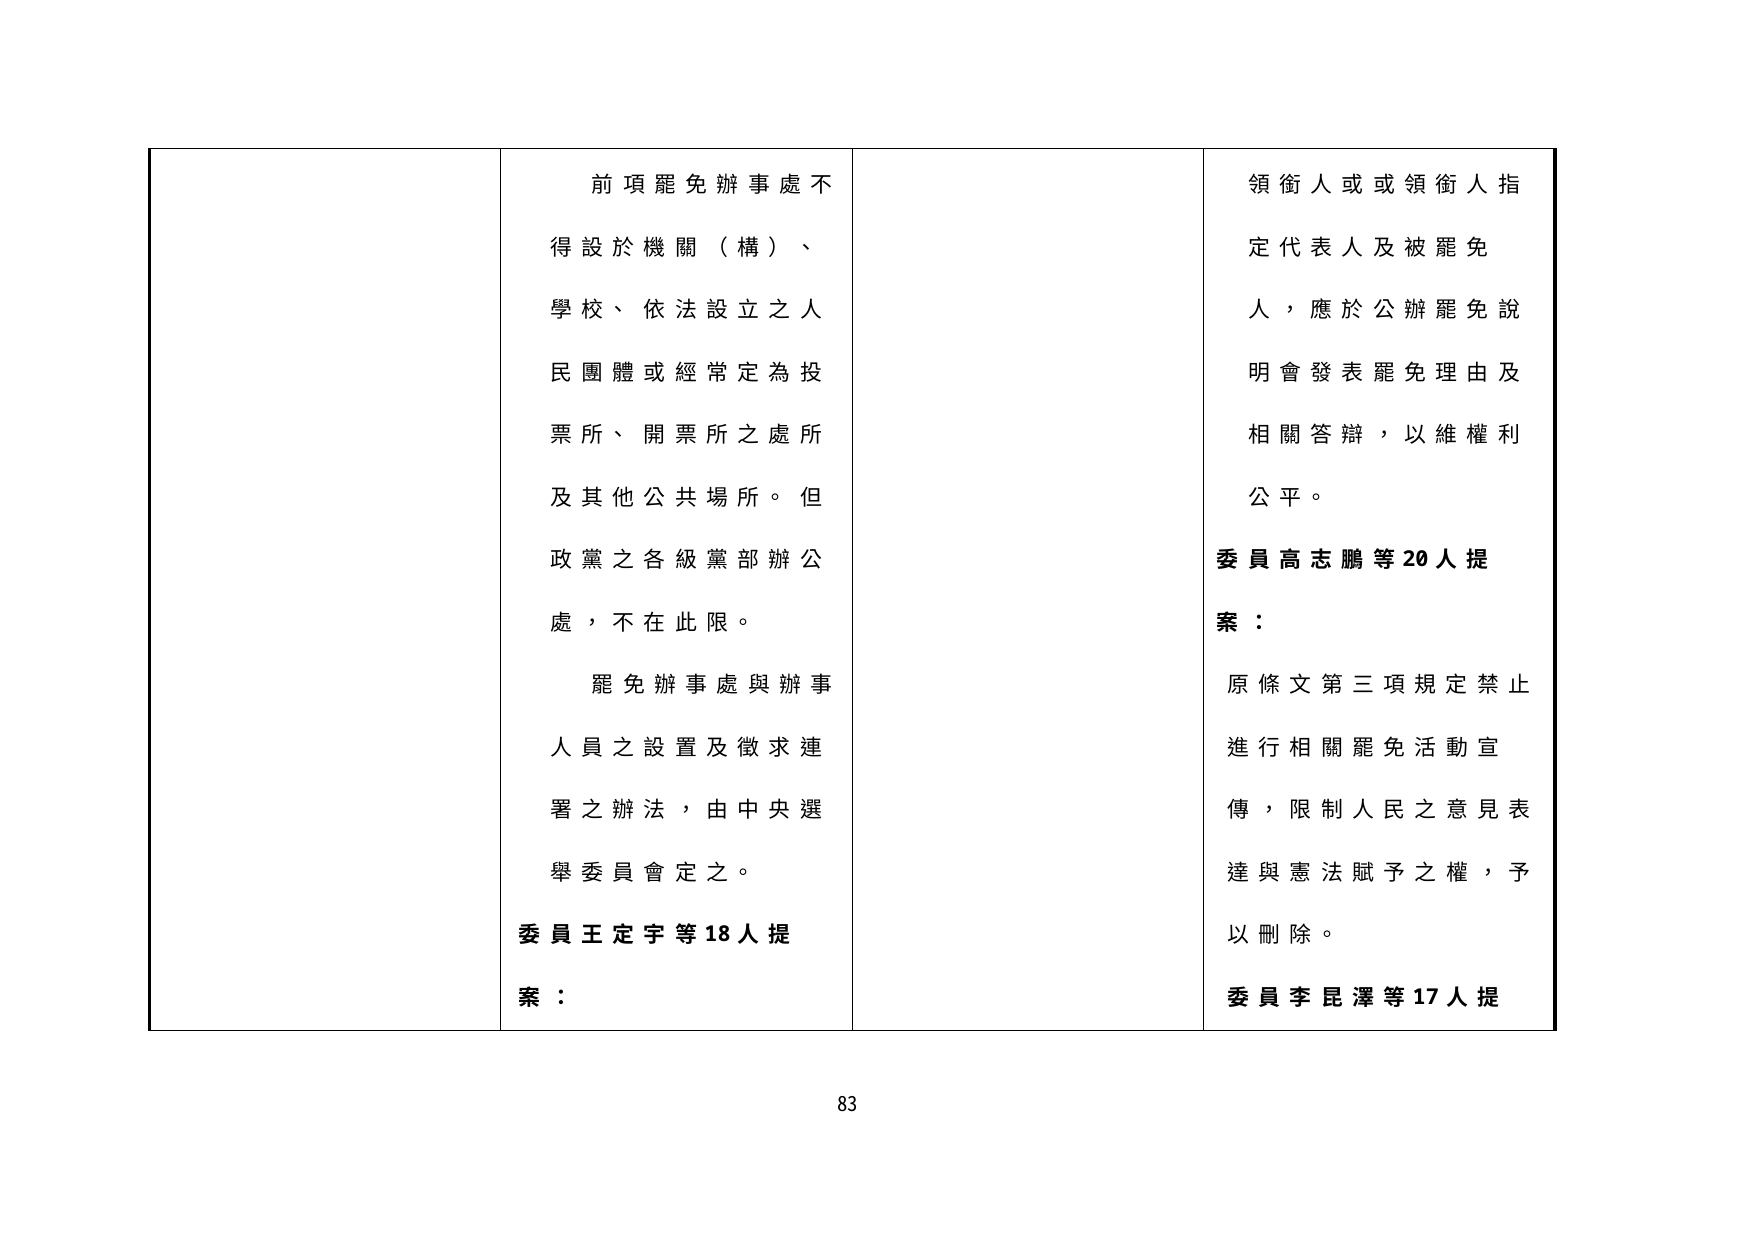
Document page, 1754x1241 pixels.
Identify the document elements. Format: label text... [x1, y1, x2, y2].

table_cell 前項罷免辦事處不得設於機關（構）、學校、依法設立之人民團體或經常定為投票所、開票所之處所及其他公共場所。但政黨之各級黨部辦公處，不在此限。 罷免辦事處與辦事人員之設置及徵求連署之辦法，由中央選舉委員會定之。 委員王定宇等18人提案： [501, 149, 852, 1030]
table_cell 領銜人或或領銜人指定代表人及被罷免人，應於公辦罷免說明會發表罷免理由及相關答辯，以維權利公平。 委員高志鵬等20人提案： 原條文第三項規定禁止進行相關罷免活動宣傳，限制人民之意見表達與憲法賦予之權，予以刪除。 委員李昆澤等17人提 [1204, 149, 1553, 1030]
table_cell [853, 149, 1203, 1030]
table_cell [151, 149, 500, 1030]
